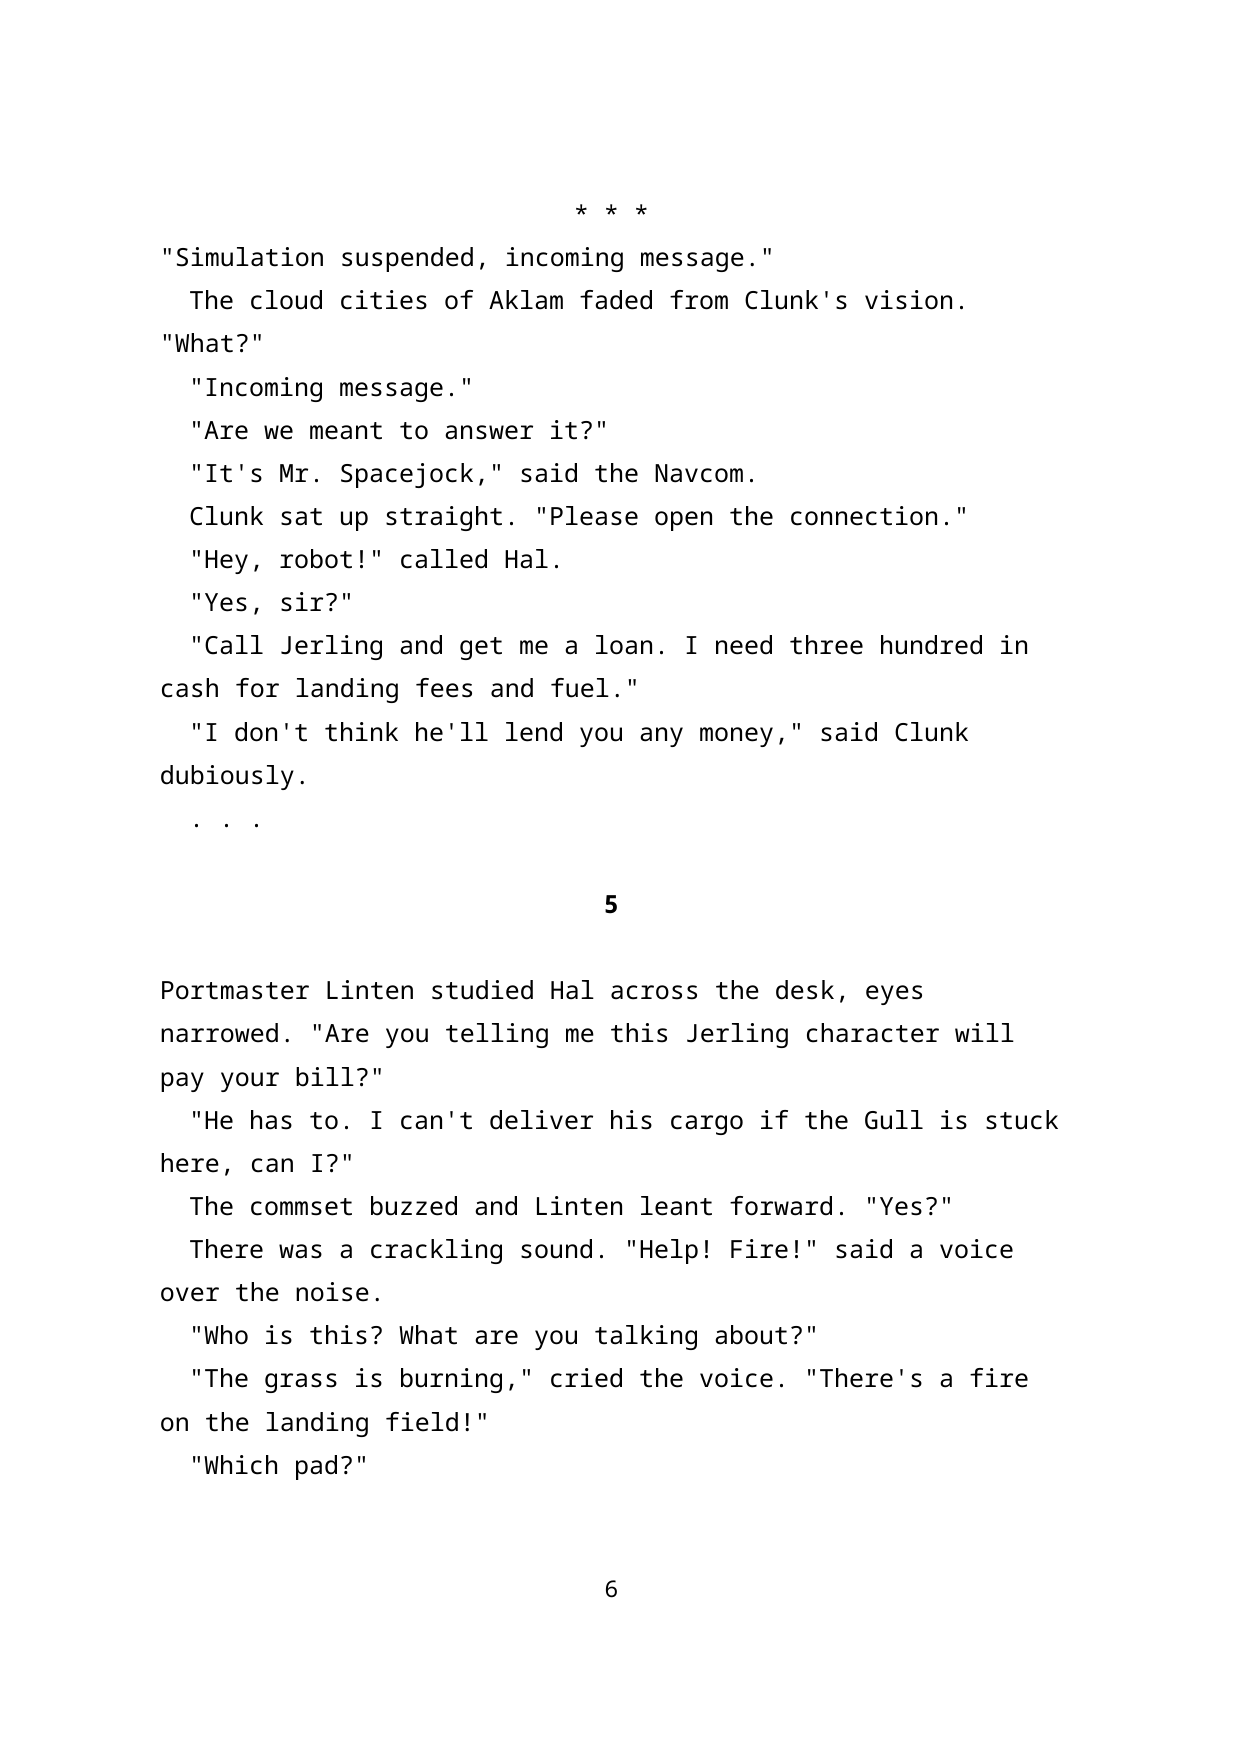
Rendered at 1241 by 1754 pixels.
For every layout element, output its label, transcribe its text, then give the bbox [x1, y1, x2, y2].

subtitle * * * [159, 189, 1063, 232]
text "Hey, robot!" called Hal. [159, 534, 1063, 577]
text "He has to. I can't deliver his cargo if the Gull is stuck here, can I?" [159, 1094, 1063, 1181]
text "It's Mr. Spacejock," said the Navcom. [159, 448, 1063, 491]
text "Yes, sir?" [159, 577, 1063, 620]
text Clunk sat up straight. "Please open the connection." [159, 491, 1063, 534]
text There was a crackling sound. "Help! Fire!" said a voice over the noise. [159, 1224, 1063, 1310]
text . . . [159, 793, 1063, 836]
subtitle 5 [159, 879, 1063, 922]
text The commset buzzed and Linten leant forward. "Yes?" [159, 1181, 1063, 1224]
text "I don't think he'll lend you any money," said Clunk dubiously. [159, 706, 1063, 793]
text "Who is this? What are you talking about?" [159, 1310, 1063, 1353]
text "The grass is burning," cried the voice. "There's a fire on the landing field!" [159, 1353, 1063, 1439]
text "Which pad?" [159, 1439, 1063, 1483]
text "Are we meant to answer it?" [159, 404, 1063, 448]
text "Incoming message." [159, 361, 1063, 404]
text "Simulation suspended, incoming message." [159, 232, 1063, 275]
text The cloud cities of Aklam faded from Clunk's vision. "What?" [159, 275, 1063, 361]
text "Call Jerling and get me a loan. I need three hundred in cash for landing fees and fuel." [159, 620, 1063, 706]
text Portmaster Linten studied Hal across the desk, eyes narrowed. "Are you telling me this Jerling character will pay your bill?" [159, 965, 1063, 1094]
